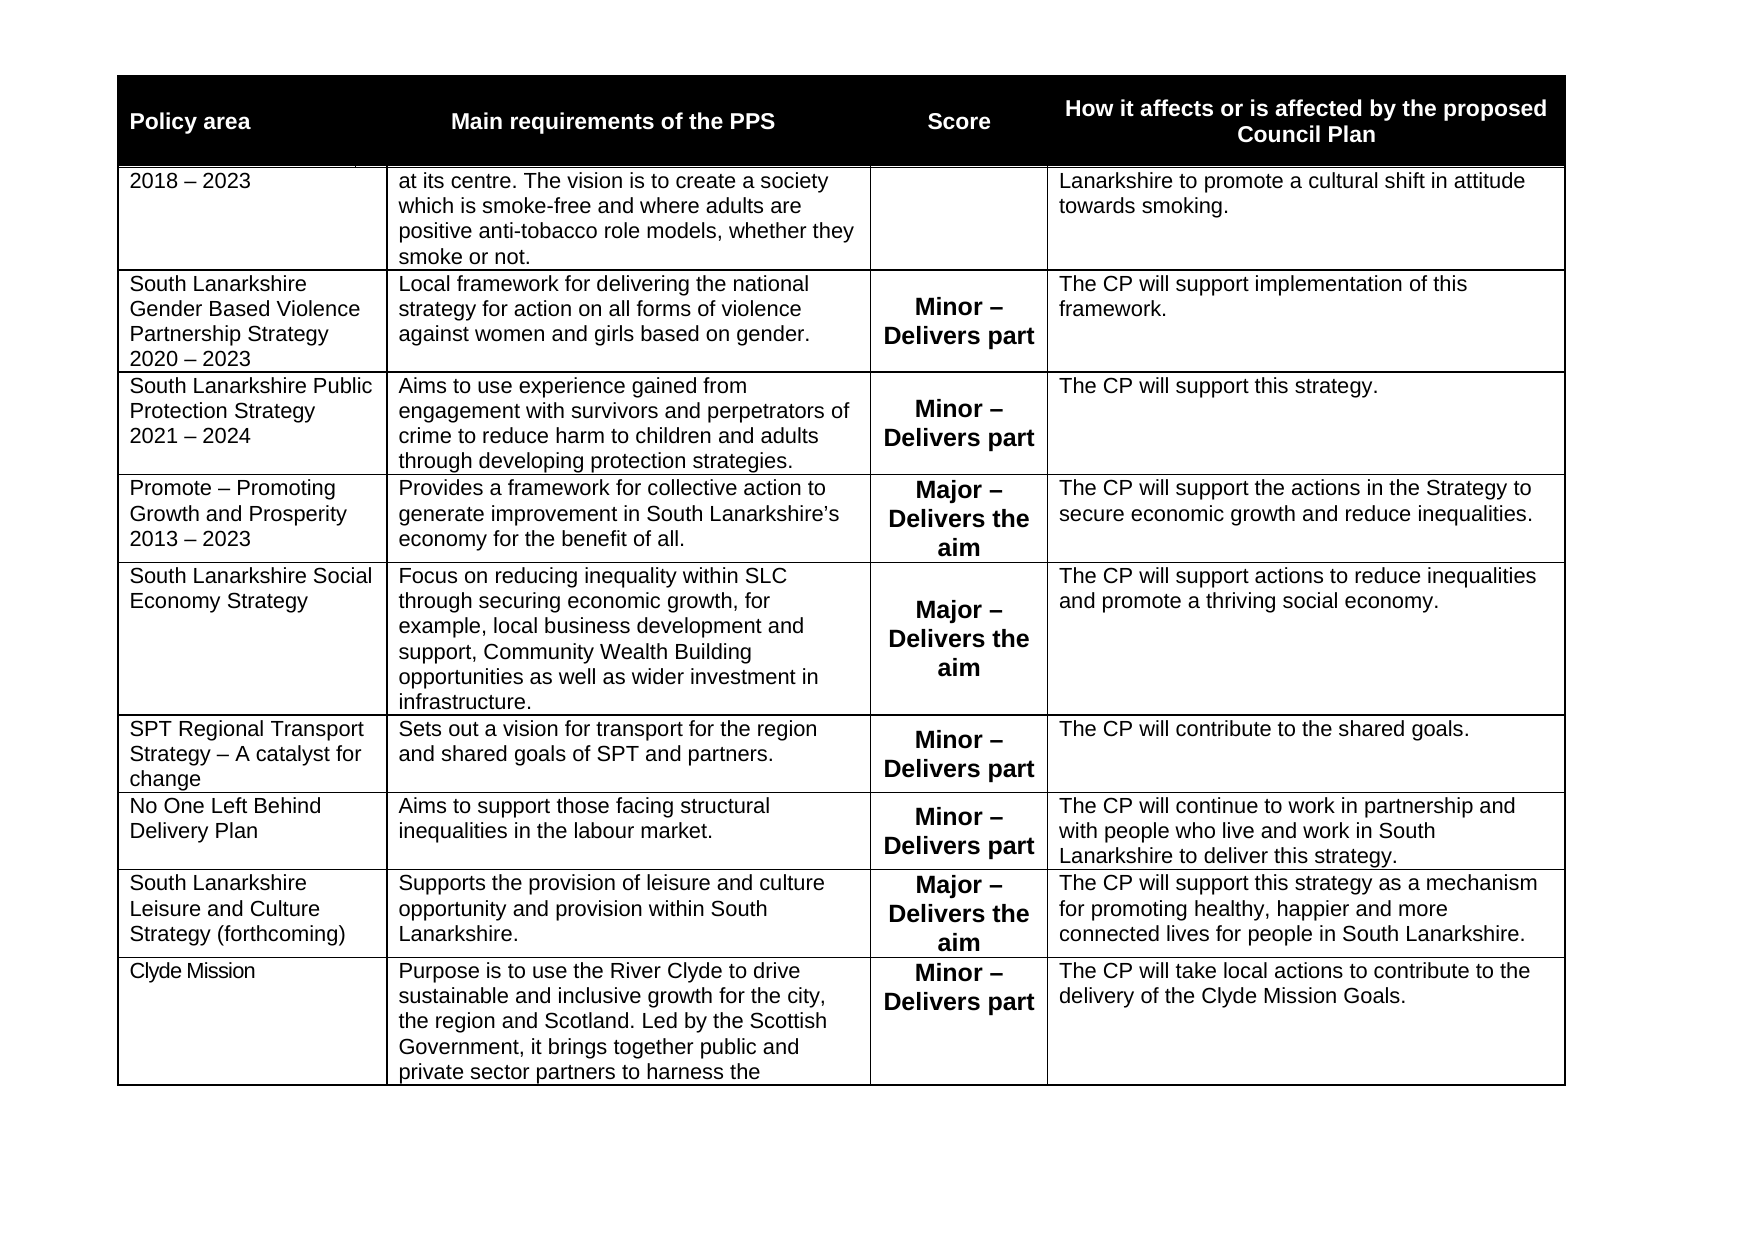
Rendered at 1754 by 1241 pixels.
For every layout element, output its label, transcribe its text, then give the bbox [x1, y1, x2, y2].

table_cell The CP will continue to work in partnership and with people who live and work in South Lanarkshire to deliver this strategy. [1048, 793, 1564, 869]
table_cell Provides a framework for collective action to generate improvement in South Lanarkshire’s economy for the benefit of all. [388, 475, 870, 561]
table_cell The CP will contribute to the shared goals. [1048, 716, 1564, 791]
table_cell Aims to support those facing structural inequalities in the labour market. [388, 793, 870, 869]
table_cell South Lanarkshire Leisure and Culture Strategy (forthcoming) [119, 870, 386, 956]
table_cell Focus on reducing inequality within SLC through securing economic growth, for example, local business development and support, Community Wealth Building opportunities as well as wider investment in infrastructure. [388, 563, 870, 714]
table_cell Minor – Delivers part [871, 271, 1047, 371]
table_header Score [871, 77, 1047, 166]
table_cell Minor – Delivers part [871, 958, 1047, 1084]
table_cell Major – Delivers the aim [871, 563, 1047, 714]
table_cell SPT Regional Transport Strategy – A catalyst for change [119, 716, 386, 791]
table_cell South Lanarkshire Public Protection Strategy 2021 – 2024 [119, 373, 386, 474]
table_cell at its centre. The vision is to create a society which is smoke-free and where adults are positive anti-tobacco role models, whether they smoke or not. [388, 168, 870, 269]
table_cell The CP will support this strategy. [1048, 373, 1564, 474]
table_cell Sets out a vision for transport for the region and shared goals of SPT and partners. [388, 716, 870, 791]
table_cell Purpose is to use the River Clyde to drive sustainable and inclusive growth for the city, the region and Scotland. Led by the Scottish Government, it brings together public and private sector partners to harness the [388, 958, 870, 1084]
table_cell No One Left Behind Delivery Plan [119, 793, 386, 869]
table_cell The CP will support the actions in the Strategy to secure economic growth and reduce inequalities. [1048, 475, 1564, 561]
table_cell South Lanarkshire Gender Based Violence Partnership Strategy 2020 – 2023 [119, 271, 386, 371]
table_cell Minor – Delivers part [871, 373, 1047, 474]
table_cell The CP will support this strategy as a mechanism for promoting healthy, happier and more connected lives for people in South Lanarkshire. [1048, 870, 1564, 956]
table_cell The CP will take local actions to contribute to the delivery of the Clyde Mission Goals. [1048, 958, 1564, 1084]
table_cell Minor – Delivers part [871, 716, 1047, 791]
table_header How it affects or is affected by the proposed Council Plan [1048, 77, 1564, 166]
table_header Main requirements of the PPS [356, 77, 870, 166]
table_cell South Lanarkshire Social Economy Strategy [119, 563, 386, 714]
table_cell Clyde Mission [119, 958, 386, 1084]
table_cell Lanarkshire to promote a cultural shift in attitude towards smoking. [1048, 168, 1564, 269]
table_cell Promote – Promoting Growth and Prosperity 2013 – 2023 [119, 475, 386, 561]
table_cell Major – Delivers the aim [871, 870, 1047, 956]
table_cell Local framework for delivering the national strategy for action on all forms of violence against women and girls based on gender. [388, 271, 870, 371]
table_cell The CP will support implementation of this framework. [1048, 271, 1564, 371]
table_cell The CP will support actions to reduce inequalities and promote a thriving social economy. [1048, 563, 1564, 714]
table_cell Minor – Delivers part [871, 793, 1047, 869]
table_cell Major – Delivers the aim [871, 475, 1047, 561]
table_cell Aims to use experience gained from engagement with survivors and perpetrators of crime to reduce harm to children and adults through developing protection strategies. [388, 373, 870, 474]
table_cell [871, 168, 1047, 269]
table_header Policy area [119, 77, 355, 166]
table_cell Supports the provision of leisure and culture opportunity and provision within South Lanarkshire. [388, 870, 870, 956]
table_cell 2018 – 2023 [119, 168, 386, 269]
